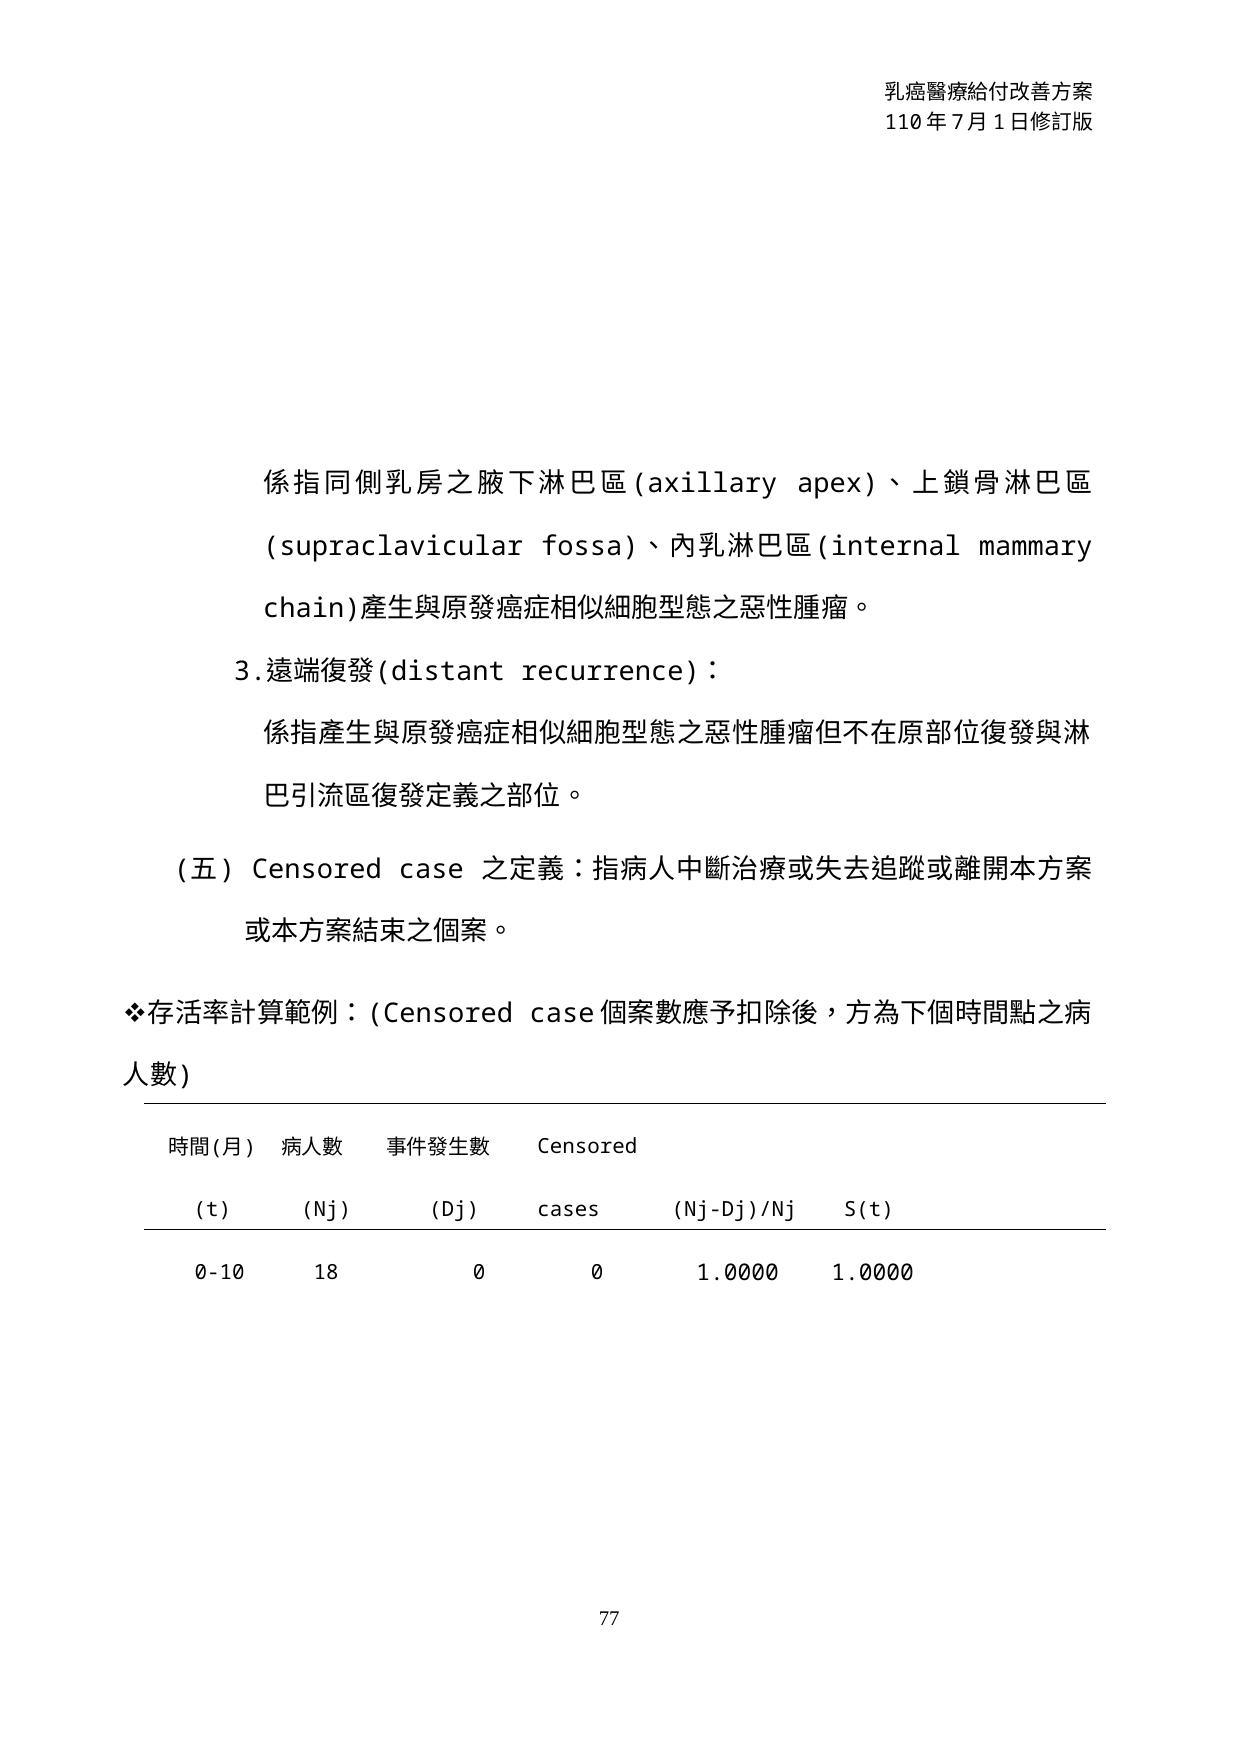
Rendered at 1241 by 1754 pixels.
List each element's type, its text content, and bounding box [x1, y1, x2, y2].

table_header 事件發生數 (Dj) [372, 1104, 523, 1229]
table_cell 1.0000 [804, 1230, 927, 1293]
table_cell 18 [267, 1230, 372, 1293]
table_header S(t) [804, 1104, 932, 1229]
table_cell 0-10 [144, 1230, 267, 1293]
table_cell [927, 1229, 1113, 1293]
table_cell 0 [523, 1230, 657, 1293]
text 係指產生與原發癌症相似細胞型態之惡性腫瘤但不在原部位復發與淋巴引流區復發定義之部位。 [263, 689, 1092, 814]
text (五) Censored case 之定義：指病人中斷治療或失去追蹤或離開本方案或本方案結束之個案。 [174, 825, 1092, 950]
table_header [1106, 1103, 1113, 1229]
table_cell 1.0000 [657, 1230, 804, 1293]
table_cell 0 [372, 1230, 523, 1293]
text 係指同側乳房之腋下淋巴區(axillary apex)、上鎖骨淋巴區(supraclavicular fossa)、內乳淋巴區(internal mammary chain)產生與原發癌症相似細胞型態之惡性腫瘤。 [263, 439, 1092, 627]
table_header 病人數 (Nj) [267, 1104, 372, 1229]
text 存活率計算範例：(Censored case個案數應予扣除後，方為下個時間點之病人數) [123, 969, 1092, 1094]
table_header (Nj-Dj)/Nj [657, 1104, 804, 1229]
table_header 時間(月) (t) [144, 1104, 267, 1229]
text 3.遠端復發(distant recurrence)： [234, 627, 1092, 689]
table_header [932, 1104, 1106, 1229]
table_header Censored cases [523, 1104, 657, 1229]
